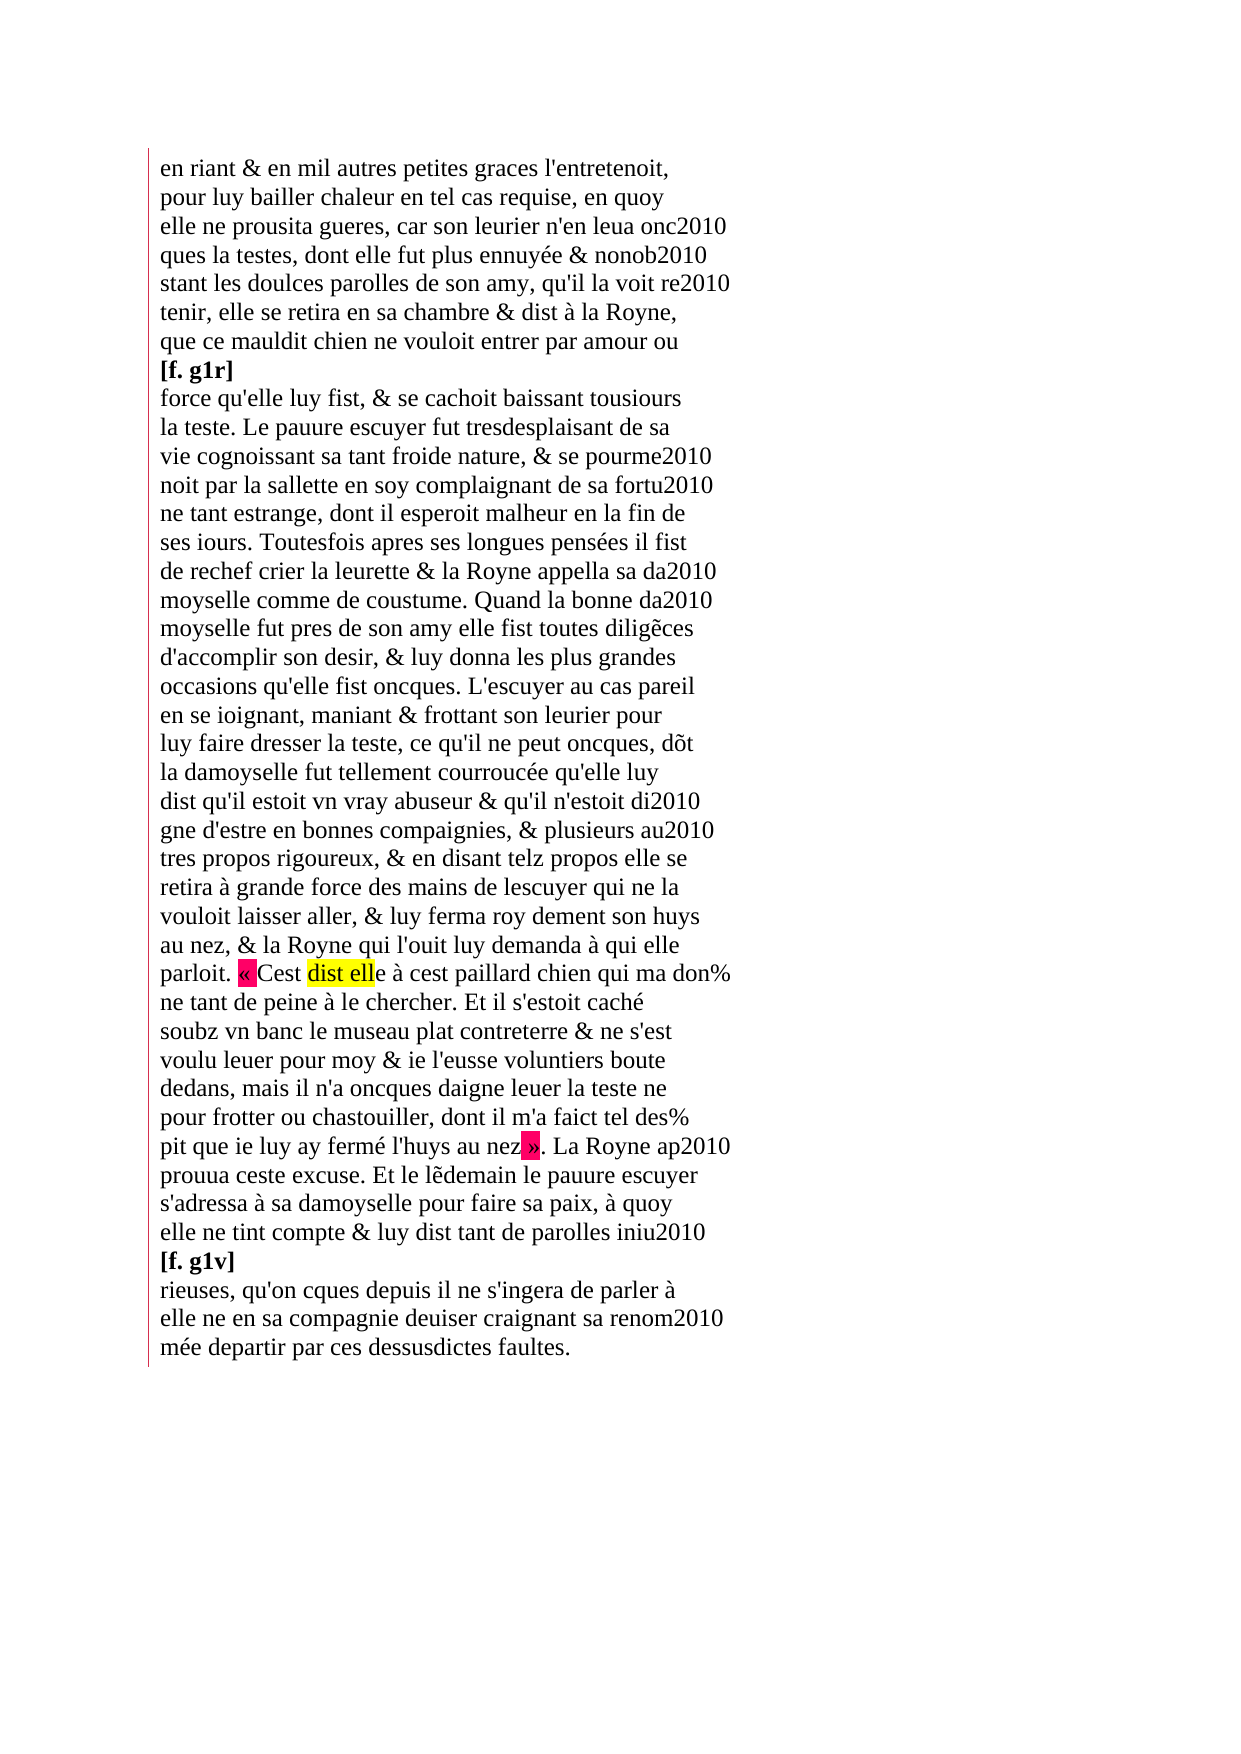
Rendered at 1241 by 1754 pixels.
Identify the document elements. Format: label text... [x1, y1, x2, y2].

text en riant & en mil autres petites graces l'entretenoit, pour luy bailler chaleur en tel cas requise, en quoy elle ne prousita gueres, car son leurier n'en leua onc2010 ques la testes, dont elle fut plus ennuyée & nonob2010 stant les doulces parolles de son amy, qu'il la voit re2010 tenir, elle se retira en sa chambre & dist à la Royne, que ce mauldit chien ne vouloit entrer par amour ou [f. g1r] force qu'elle luy fist, & se cachoit baissant tousiours la teste. Le pauure escuyer fut tresdesplaisant de sa vie cognoissant sa tant froide nature, & se pourme2010 noit par la sallette en soy complaignant de sa fortu2010 ne tant estrange, dont il esperoit malheur en la fin de ses iours. Toutesfois apres ses longues pensées il fist de rechef crier la leurette & la Royne appella sa da2010 moyselle comme de coustume. Quand la bonne da2010 moyselle fut pres de son amy elle fist toutes diligẽces d'accomplir son desir, & luy donna les plus grandes occasions qu'elle fist oncques. L'escuyer au cas pareil en se ioignant, maniant & frottant son leurier pour luy faire dresser la teste, ce qu'il ne peut oncques, dõt la damoyselle fut tellement courroucée qu'elle luy dist qu'il estoit vn vray abuseur & qu'il n'estoit di2010 gne d'estre en bonnes compaignies, & plusieurs au2010 tres propos rigoureux, & en disant telz propos elle se retira à grande force des mains de lescuyer qui ne la vouloit laisser aller, & luy ferma roy dement son huys au nez, & la Royne qui l'ouit luy demanda à qui elle parloit. « Cest dist elle à cest paillard chien qui ma don% ne tant de peine à le chercher. Et il s'estoit caché soubz vn banc le museau plat contreterre & ne s'est voulu leuer pour moy & ie l'eusse voluntiers boute dedans, mais il n'a oncques daigne leuer la teste ne pour frotter ou chastouiller, dont il m'a faict tel des% pit que ie luy ay fermé l'huys au nez ». La Royne ap2010 prouua ceste excuse. Et le lẽdemain le pauure escuyer s'adressa à sa damoyselle pour faire sa paix, à quoy elle ne tint compte & luy dist tant de parolles iniu2010 [f. g1v] rieuses, qu'on cques depuis il ne s'ingera de parler à elle ne en sa compagnie deuiser craignant sa renom2010 mée departir par ces dessusdictes faultes. [149, 148, 1093, 1367]
